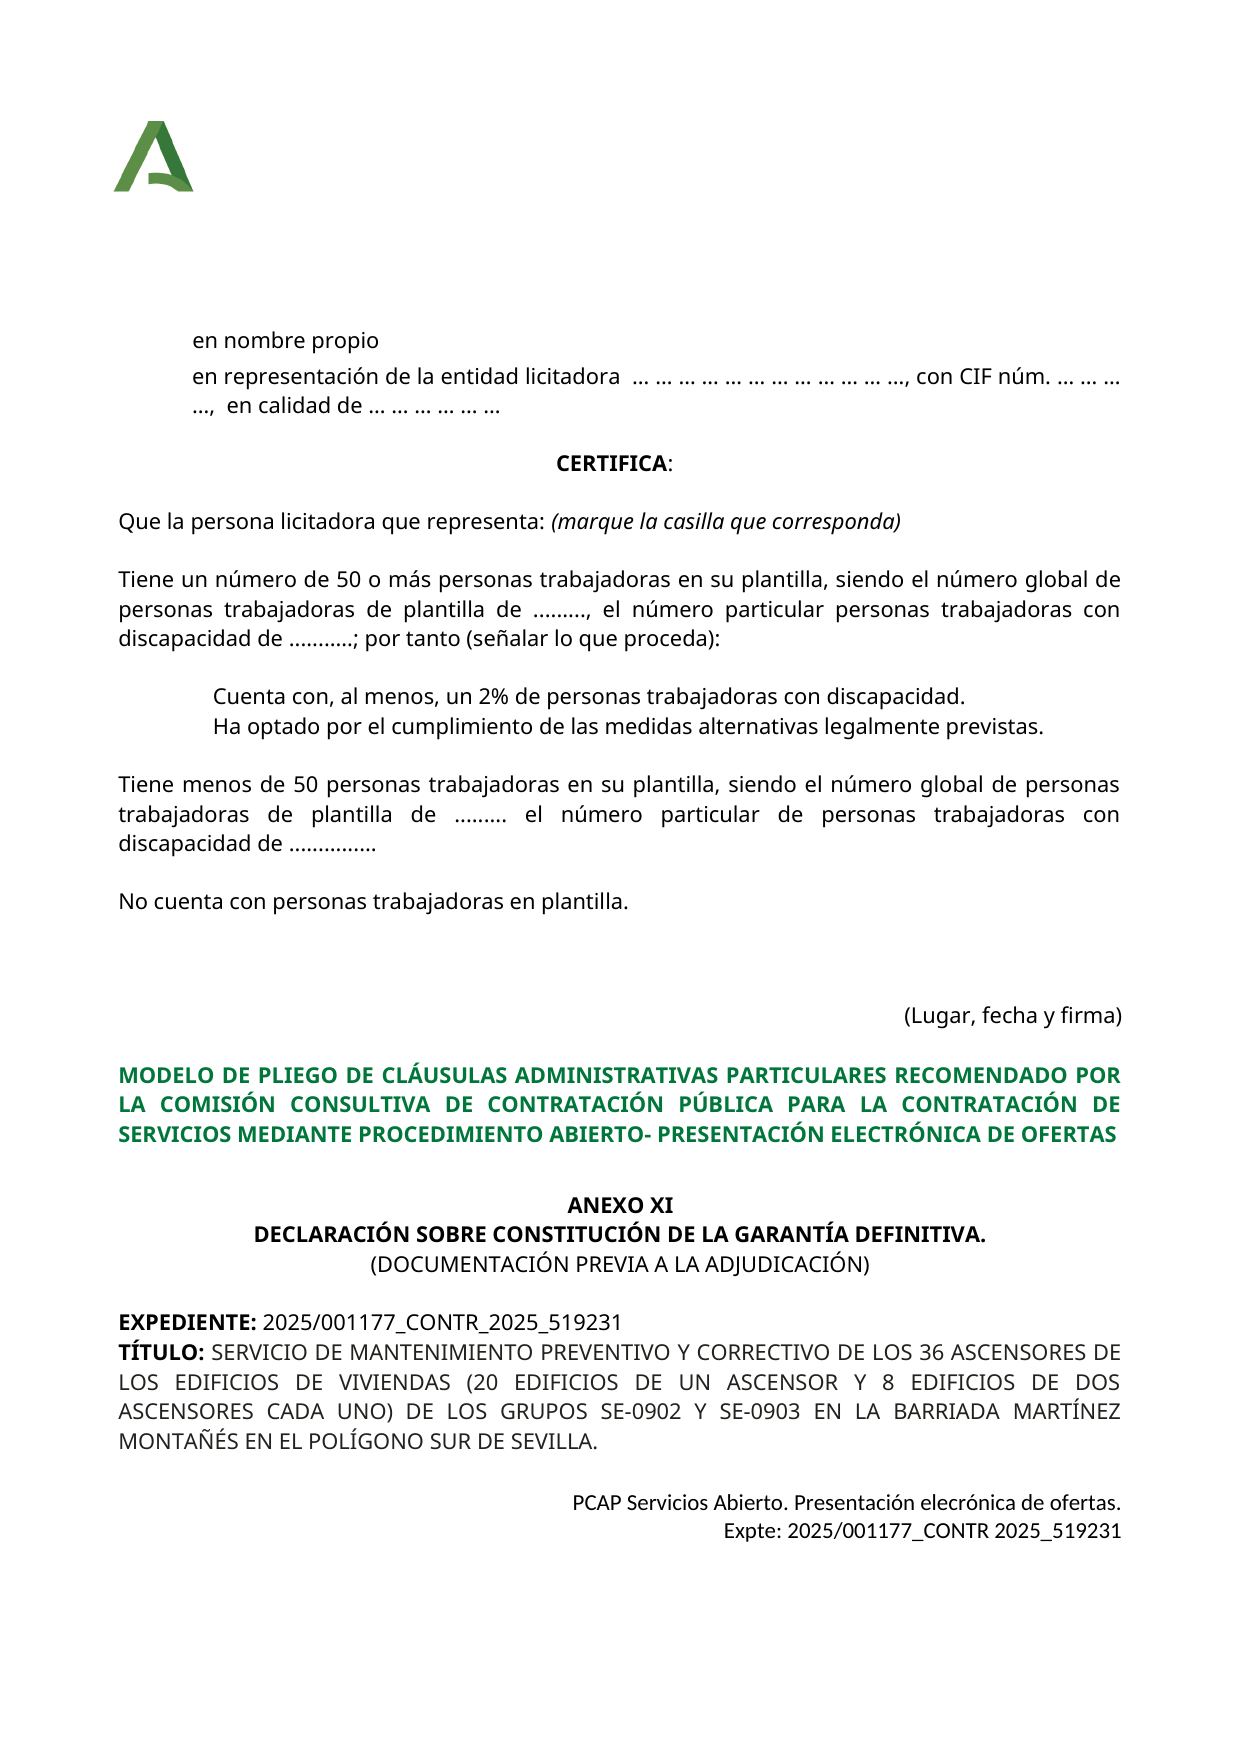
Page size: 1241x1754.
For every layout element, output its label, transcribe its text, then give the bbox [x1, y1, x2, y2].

text TÍTULO: SERVICIO DE MANTENIMIENTO PREVENTIVO Y CORRECTIVO DE LOS 36 ASCENSORES DE LOS EDIFICIOS DE VIVIENDAS (20 EDIFICIOS DE UN ASCENSOR Y 8 EDIFICIOS DE DOS ASCENSORES CADA UNO) DE LOS GRUPOS SE-0902 Y SE-0903 EN LA BARRIADA MARTÍNEZ MONTAÑÉS EN EL POLÍGONO SUR DE SEVILLA. [118, 1337, 1122, 1456]
picture [109, 116, 198, 196]
text Que la persona licitadora que representa: (marque la casilla que corresponda) [118, 506, 1122, 536]
text Tiene un número de 50 o más personas trabajadoras en su plantilla, siendo el número global de personas trabajadoras de plantilla de ........., el número particular personas trabajadoras con discapacidad de ........…; por tanto (señalar lo que proceda): [118, 564, 1122, 653]
text EXPEDIENTE: 2025/001177_CONTR_2025_519231 [118, 1307, 1122, 1337]
text Tiene menos de 50 personas trabajadoras en su plantilla, siendo el número global de personas trabajadoras de plantilla de ......... el número particular de personas trabajadoras con discapacidad de ............... [118, 769, 1122, 858]
text en nombre propio [192, 325, 1122, 354]
text CERTIFICA: [118, 448, 1122, 478]
text (Lugar, fecha y firma) [118, 1000, 1122, 1030]
text MODELO DE PLIEGO DE CLÁUSULAS ADMINISTRATIVAS PARTICULARES RECOMENDADO POR LA COMISIÓN CONSULTIVA DE CONTRATACIÓN PÚBLICA PARA LA CONTRATACIÓN DE SERVICIOS MEDIANTE PROCEDIMIENTO ABIERTO- PRESENTACIÓN ELECTRÓNICA DE OFERTAS [118, 1060, 1122, 1149]
text ANEXO XI [118, 1189, 1122, 1219]
text (DOCUMENTACIÓN PREVIA A LA ADJUDICACIÓN) [118, 1249, 1122, 1279]
text Cuenta con, al menos, un 2% de personas trabajadoras con discapacidad. [213, 681, 1122, 711]
text DECLARACIÓN SOBRE CONSTITUCIÓN DE LA GARANTÍA DEFINITIVA. [118, 1219, 1122, 1249]
text Ha optado por el cumplimiento de las medidas alternativas legalmente previstas. [213, 711, 1122, 741]
text en representación de la entidad licitadora … … … … … … … … … … … …, con CIF núm. … … … …, en calidad de … … … … … … [192, 361, 1122, 420]
text No cuenta con personas trabajadoras en plantilla. [118, 886, 1122, 916]
